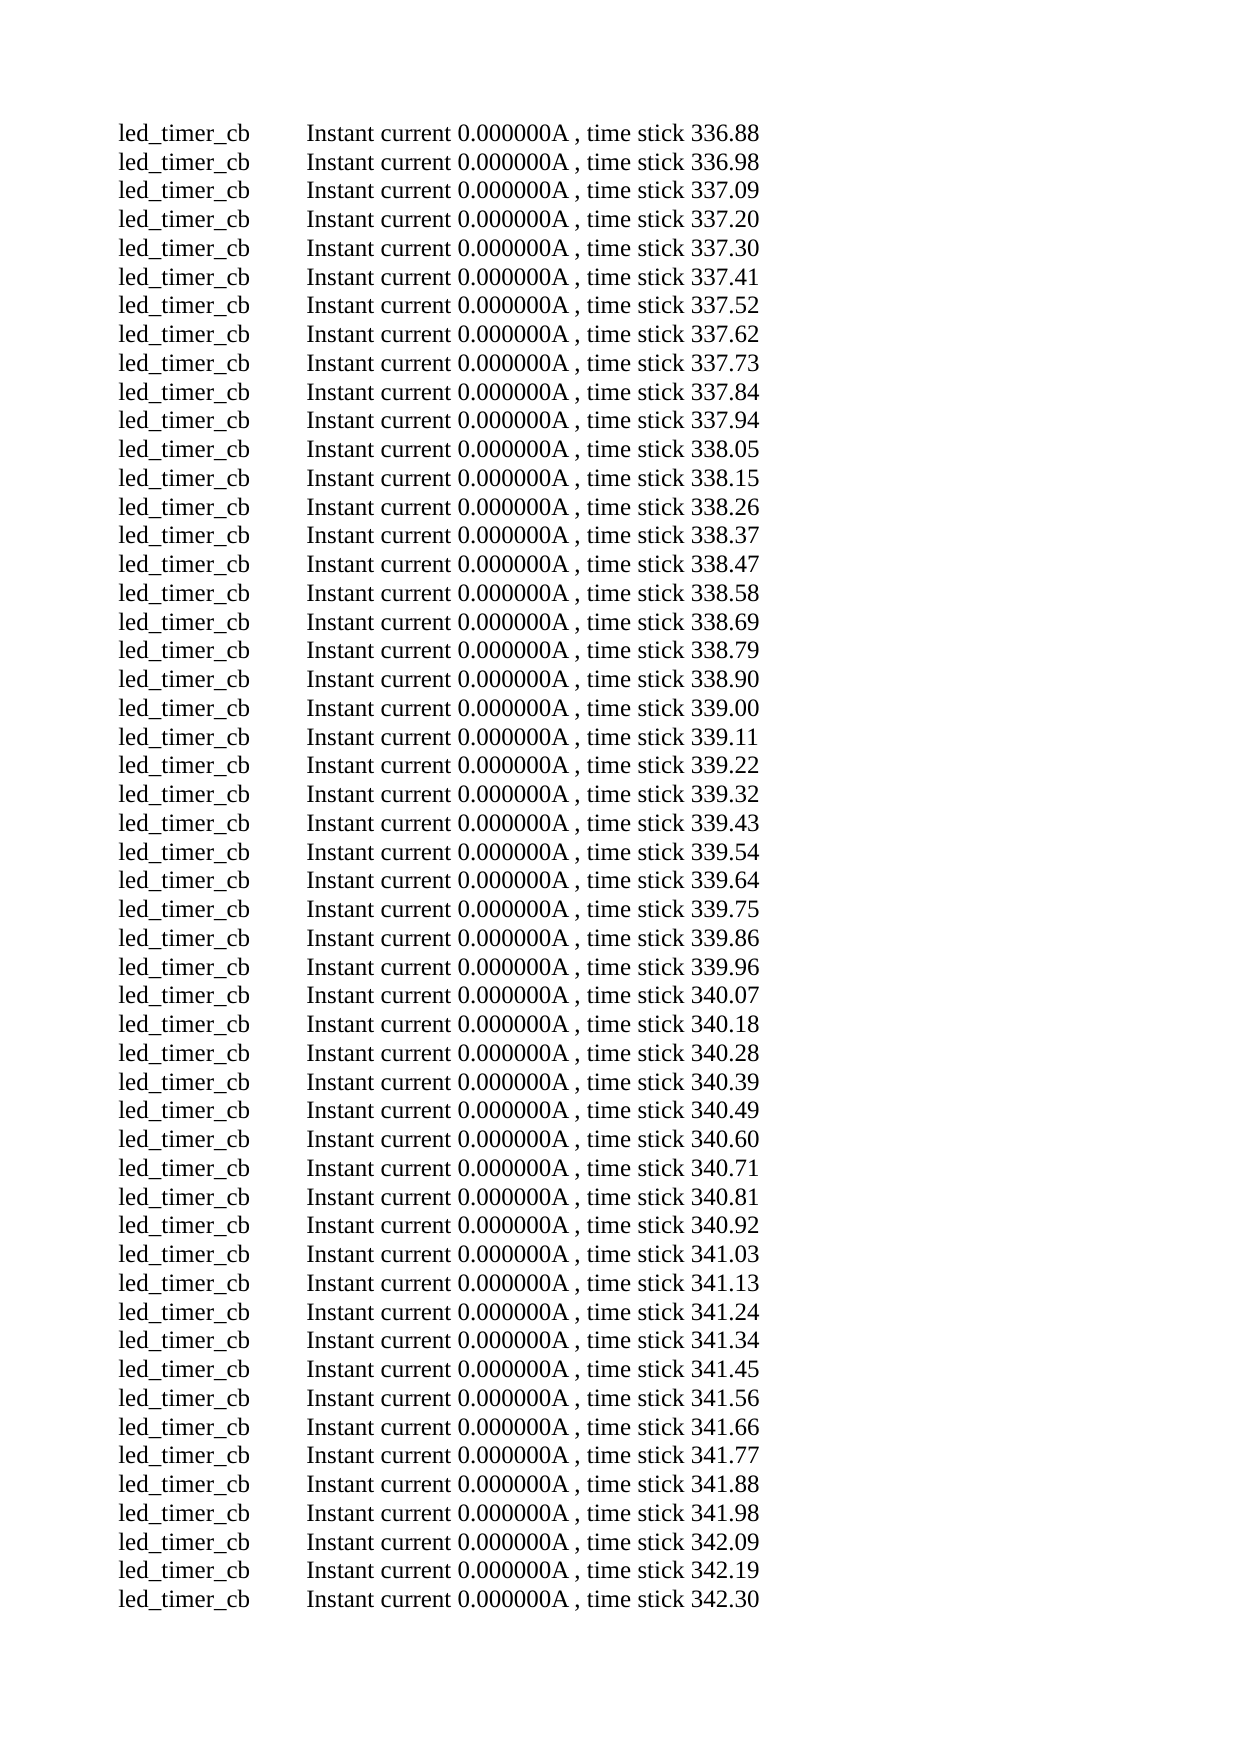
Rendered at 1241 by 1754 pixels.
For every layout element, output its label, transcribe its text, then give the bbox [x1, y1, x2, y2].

text led_timer_cb Instant current 0.000000A , time stick 341.24 [118, 1297, 1122, 1326]
text led_timer_cb Instant current 0.000000A , time stick 337.20 [118, 204, 1122, 233]
text led_timer_cb Instant current 0.000000A , time stick 339.96 [118, 952, 1122, 981]
text led_timer_cb Instant current 0.000000A , time stick 340.18 [118, 1009, 1122, 1038]
text led_timer_cb Instant current 0.000000A , time stick 340.92 [118, 1211, 1122, 1239]
text led_timer_cb Instant current 0.000000A , time stick 340.39 [118, 1067, 1122, 1096]
text led_timer_cb Instant current 0.000000A , time stick 341.34 [118, 1326, 1122, 1354]
text led_timer_cb Instant current 0.000000A , time stick 342.09 [118, 1527, 1122, 1556]
text led_timer_cb Instant current 0.000000A , time stick 341.77 [118, 1441, 1122, 1469]
text led_timer_cb Instant current 0.000000A , time stick 337.30 [118, 233, 1122, 262]
text led_timer_cb Instant current 0.000000A , time stick 341.45 [118, 1354, 1122, 1383]
text led_timer_cb Instant current 0.000000A , time stick 340.28 [118, 1038, 1122, 1067]
text led_timer_cb Instant current 0.000000A , time stick 340.07 [118, 981, 1122, 1009]
text led_timer_cb Instant current 0.000000A , time stick 338.58 [118, 578, 1122, 607]
text led_timer_cb Instant current 0.000000A , time stick 342.30 [118, 1584, 1122, 1613]
text led_timer_cb Instant current 0.000000A , time stick 341.66 [118, 1412, 1122, 1441]
text led_timer_cb Instant current 0.000000A , time stick 339.43 [118, 808, 1122, 837]
text led_timer_cb Instant current 0.000000A , time stick 337.09 [118, 176, 1122, 204]
text led_timer_cb Instant current 0.000000A , time stick 339.86 [118, 923, 1122, 952]
text led_timer_cb Instant current 0.000000A , time stick 339.00 [118, 693, 1122, 722]
text led_timer_cb Instant current 0.000000A , time stick 341.88 [118, 1469, 1122, 1498]
text led_timer_cb Instant current 0.000000A , time stick 337.84 [118, 377, 1122, 406]
text led_timer_cb Instant current 0.000000A , time stick 341.03 [118, 1239, 1122, 1268]
text led_timer_cb Instant current 0.000000A , time stick 338.47 [118, 549, 1122, 578]
text led_timer_cb Instant current 0.000000A , time stick 339.32 [118, 779, 1122, 808]
text led_timer_cb Instant current 0.000000A , time stick 337.62 [118, 319, 1122, 348]
text led_timer_cb Instant current 0.000000A , time stick 338.79 [118, 636, 1122, 664]
text led_timer_cb Instant current 0.000000A , time stick 340.60 [118, 1124, 1122, 1153]
text led_timer_cb Instant current 0.000000A , time stick 338.15 [118, 463, 1122, 492]
text led_timer_cb Instant current 0.000000A , time stick 339.22 [118, 751, 1122, 779]
text led_timer_cb Instant current 0.000000A , time stick 338.26 [118, 492, 1122, 521]
text led_timer_cb Instant current 0.000000A , time stick 337.73 [118, 348, 1122, 377]
text led_timer_cb Instant current 0.000000A , time stick 338.05 [118, 434, 1122, 463]
text led_timer_cb Instant current 0.000000A , time stick 340.49 [118, 1096, 1122, 1124]
text led_timer_cb Instant current 0.000000A , time stick 342.19 [118, 1556, 1122, 1584]
text led_timer_cb Instant current 0.000000A , time stick 341.56 [118, 1383, 1122, 1412]
text led_timer_cb Instant current 0.000000A , time stick 337.41 [118, 262, 1122, 291]
text led_timer_cb Instant current 0.000000A , time stick 337.52 [118, 291, 1122, 319]
text led_timer_cb Instant current 0.000000A , time stick 336.98 [118, 147, 1122, 176]
text led_timer_cb Instant current 0.000000A , time stick 337.94 [118, 406, 1122, 434]
text led_timer_cb Instant current 0.000000A , time stick 338.37 [118, 521, 1122, 549]
text led_timer_cb Instant current 0.000000A , time stick 339.54 [118, 837, 1122, 866]
text led_timer_cb Instant current 0.000000A , time stick 340.81 [118, 1182, 1122, 1211]
text led_timer_cb Instant current 0.000000A , time stick 341.98 [118, 1498, 1122, 1527]
text led_timer_cb Instant current 0.000000A , time stick 338.90 [118, 664, 1122, 693]
text led_timer_cb Instant current 0.000000A , time stick 339.64 [118, 866, 1122, 894]
text led_timer_cb Instant current 0.000000A , time stick 338.69 [118, 607, 1122, 636]
text led_timer_cb Instant current 0.000000A , time stick 340.71 [118, 1153, 1122, 1182]
text led_timer_cb Instant current 0.000000A , time stick 336.88 [118, 118, 1122, 147]
text led_timer_cb Instant current 0.000000A , time stick 339.11 [118, 722, 1122, 751]
text led_timer_cb Instant current 0.000000A , time stick 341.13 [118, 1268, 1122, 1297]
text led_timer_cb Instant current 0.000000A , time stick 339.75 [118, 894, 1122, 923]
